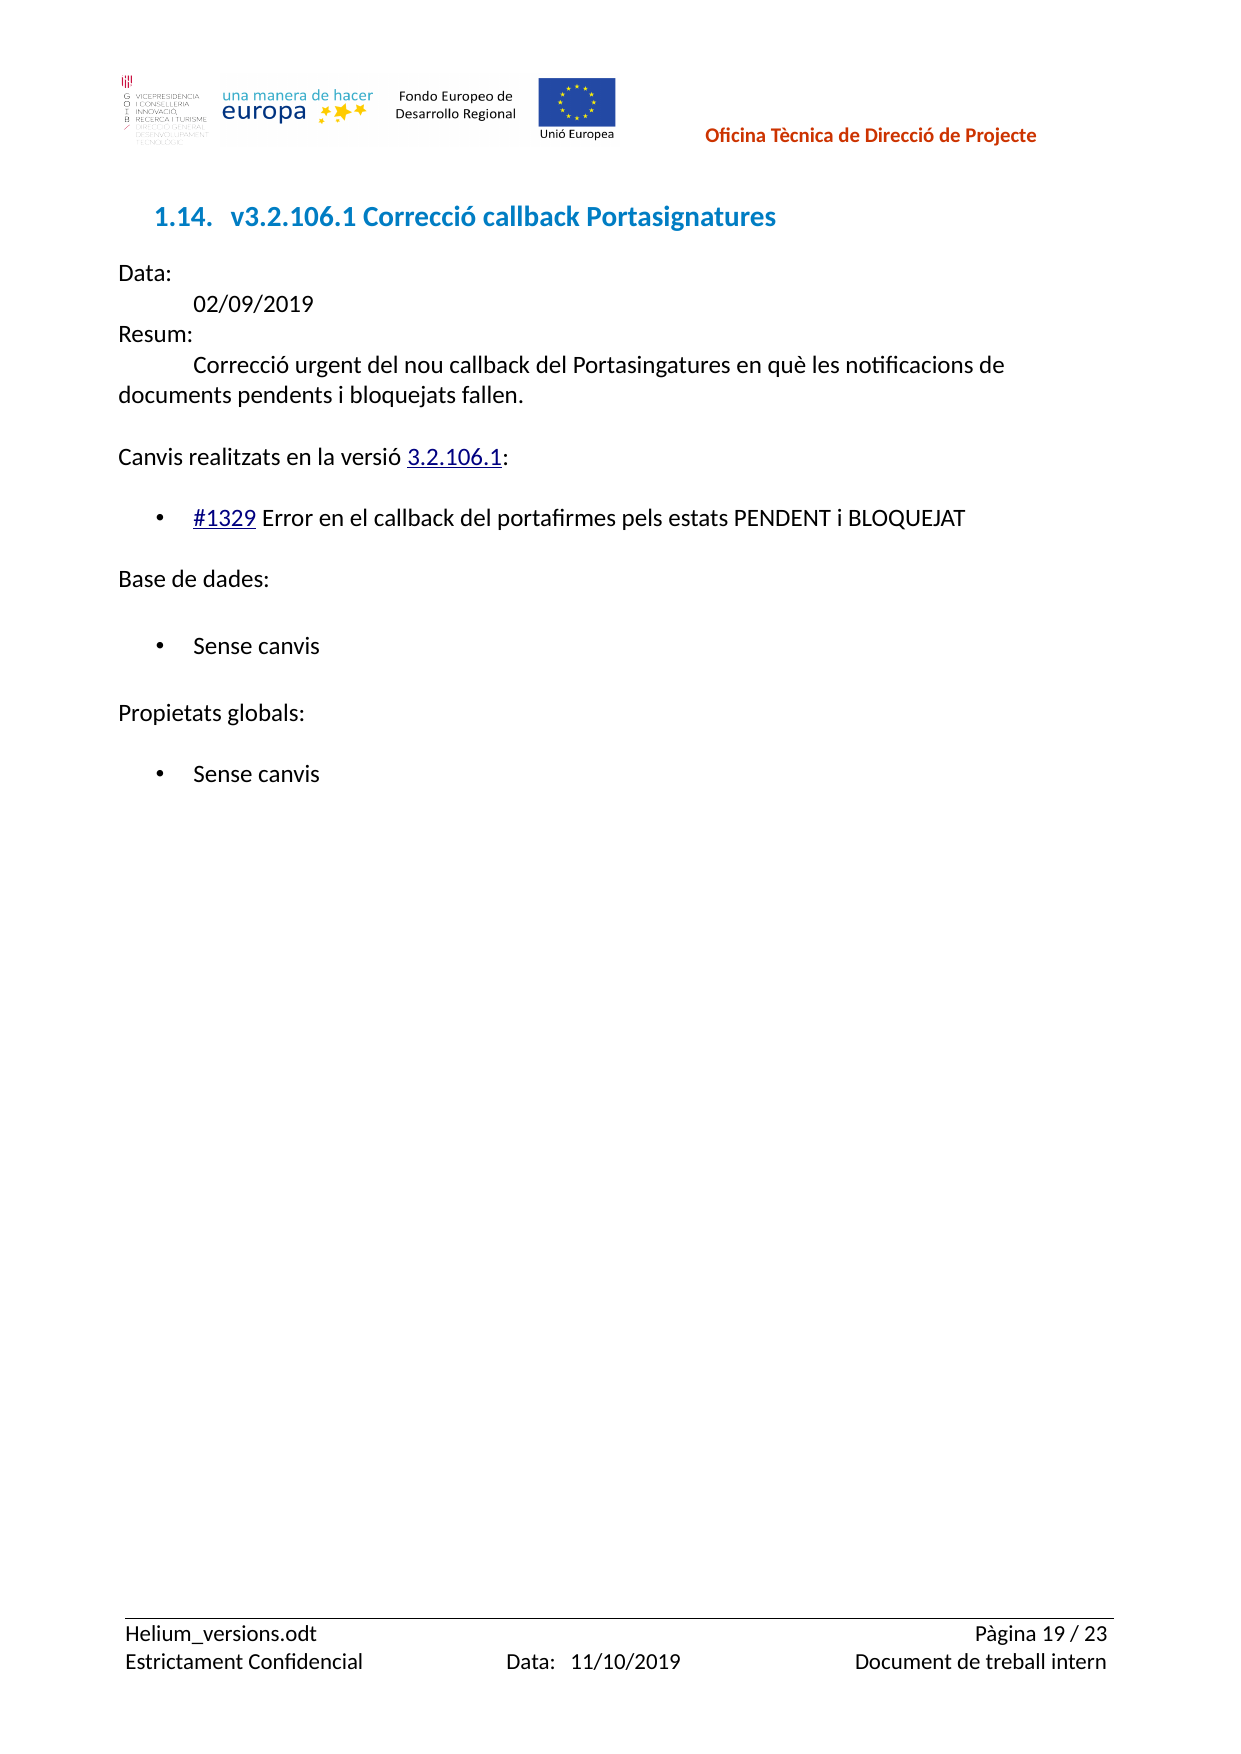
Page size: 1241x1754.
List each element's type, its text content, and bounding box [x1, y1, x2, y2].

text Base de dades: [118, 563, 1122, 593]
picture [219, 73, 621, 147]
text 02/09/2019 [118, 288, 1122, 319]
list #1329 Error en el callback del portafirmes pels estats PENDENT i BLOQUEJAT [156, 502, 1122, 532]
text Resum: [118, 319, 1122, 349]
list Sense canvis [156, 758, 1122, 788]
text Data: [118, 258, 1122, 288]
text Canvis realitzats en la versió 3.2.106.1: [118, 441, 1122, 471]
subtitle v3.2.106.1 Correcció callback Portasignatures [153, 198, 1122, 234]
picture [118, 73, 213, 147]
text Correcció urgent del nou callback del Portasingatures en què les notificacions de documents pendents i bloquejats fallen. [118, 349, 1122, 410]
list Sense canvis [156, 630, 1122, 660]
text Propietats globals: [118, 697, 1122, 727]
